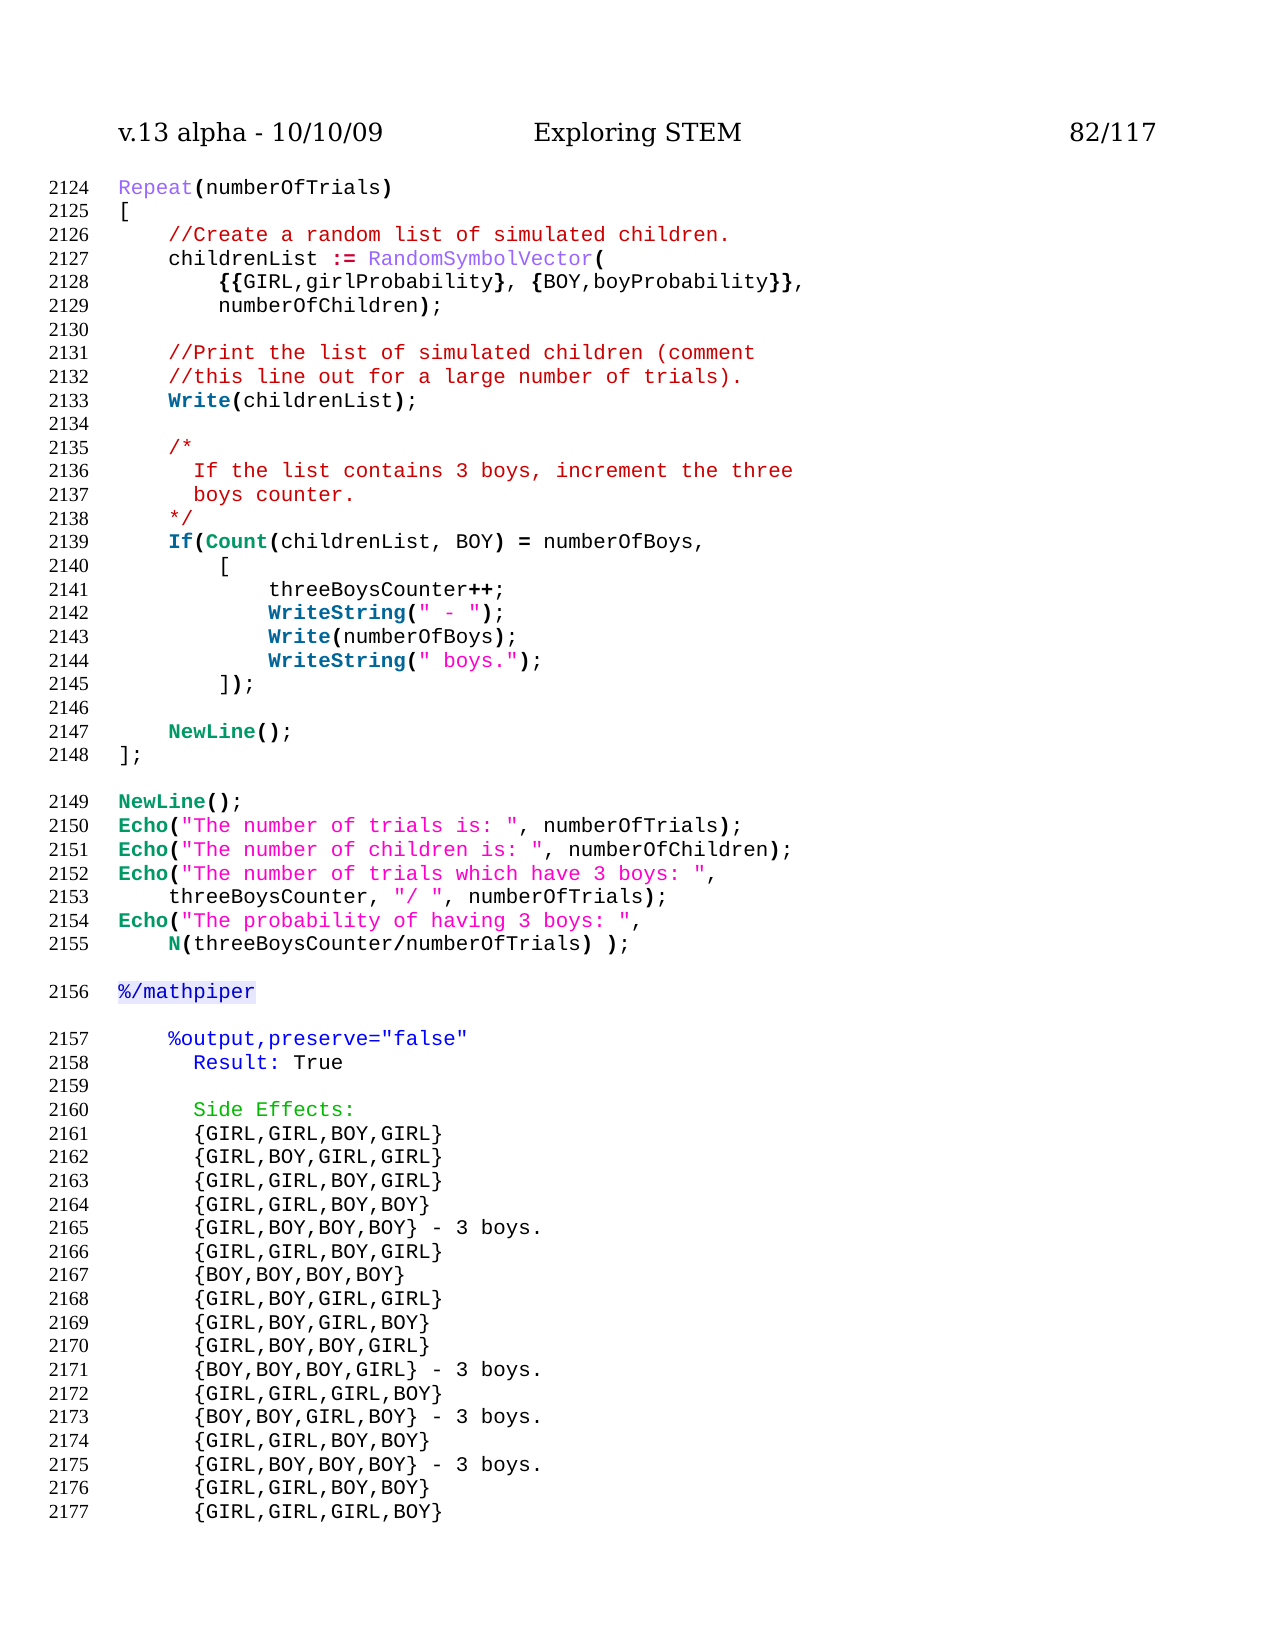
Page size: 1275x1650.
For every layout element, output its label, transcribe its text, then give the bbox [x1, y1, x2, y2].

text If(Count(childrenList, BOY) = numberOfBoys, [118, 531, 1157, 555]
text {GIRL,GIRL,BOY,BOY} [118, 1477, 1157, 1501]
text N(threeBoysCounter/numberOfTrials) ); [118, 933, 1157, 957]
text Echo("The number of children is: ", numberOfChildren); [118, 839, 1157, 862]
text {GIRL,BOY,BOY,BOY} - 3 boys. [118, 1217, 1157, 1241]
text {BOY,BOY,BOY,BOY} [118, 1264, 1157, 1288]
text {BOY,BOY,GIRL,BOY} - 3 boys. [118, 1406, 1157, 1430]
text %/mathpiper [118, 981, 1157, 1004]
text ]); [118, 673, 1157, 697]
text {BOY,BOY,BOY,GIRL} - 3 boys. [118, 1359, 1157, 1383]
text %output,preserve="false" [118, 1028, 1157, 1052]
text //this line out for a large number of trials). [118, 366, 1157, 389]
text [ [118, 555, 1157, 579]
text {GIRL,BOY,GIRL,GIRL} [118, 1146, 1157, 1170]
text {GIRL,GIRL,GIRL,BOY} [118, 1501, 1157, 1524]
text NewLine(); [118, 792, 1157, 815]
text ]; [118, 744, 1157, 768]
text {GIRL,BOY,GIRL,GIRL} [118, 1288, 1157, 1312]
text threeBoysCounter, "/ ", numberOfTrials); [118, 886, 1157, 910]
text {GIRL,BOY,BOY,BOY} - 3 boys. [118, 1454, 1157, 1477]
text [ [118, 200, 1157, 224]
text Result: True [118, 1052, 1157, 1075]
text numberOfChildren); [118, 295, 1157, 319]
text Write(numberOfBoys); [118, 626, 1157, 650]
text {GIRL,GIRL,BOY,GIRL} [118, 1123, 1157, 1146]
text Echo("The probability of having 3 boys: ", [118, 910, 1157, 933]
text boys counter. [118, 484, 1157, 508]
text {GIRL,GIRL,BOY,GIRL} [118, 1241, 1157, 1264]
text threeBoysCounter++; [118, 579, 1157, 602]
text {GIRL,GIRL,BOY,BOY} [118, 1430, 1157, 1454]
text WriteString(" boys."); [118, 650, 1157, 673]
text {GIRL,GIRL,GIRL,BOY} [118, 1383, 1157, 1406]
text If the list contains 3 boys, increment the three [118, 461, 1157, 484]
text */ [118, 508, 1157, 531]
text {GIRL,GIRL,BOY,BOY} [118, 1193, 1157, 1217]
text {GIRL,GIRL,BOY,GIRL} [118, 1170, 1157, 1193]
text {GIRL,BOY,BOY,GIRL} [118, 1335, 1157, 1359]
text /* [118, 437, 1157, 461]
text NewLine(); [118, 721, 1157, 744]
text Side Effects: [118, 1099, 1157, 1123]
text {{GIRL,girlProbability}, {BOY,boyProbability}}, [118, 271, 1157, 295]
text WriteString(" - "); [118, 602, 1157, 626]
text {GIRL,BOY,GIRL,BOY} [118, 1312, 1157, 1335]
text childrenList := RandomSymbolVector( [118, 248, 1157, 271]
text Write(childrenList); [118, 389, 1157, 413]
text Echo("The number of trials which have 3 boys: ", [118, 862, 1157, 886]
text //Print the list of simulated children (comment [118, 342, 1157, 366]
text //Create a random list of simulated children. [118, 224, 1157, 248]
text Echo("The number of trials is: ", numberOfTrials); [118, 815, 1157, 839]
text Repeat(numberOfTrials) [118, 177, 1157, 200]
